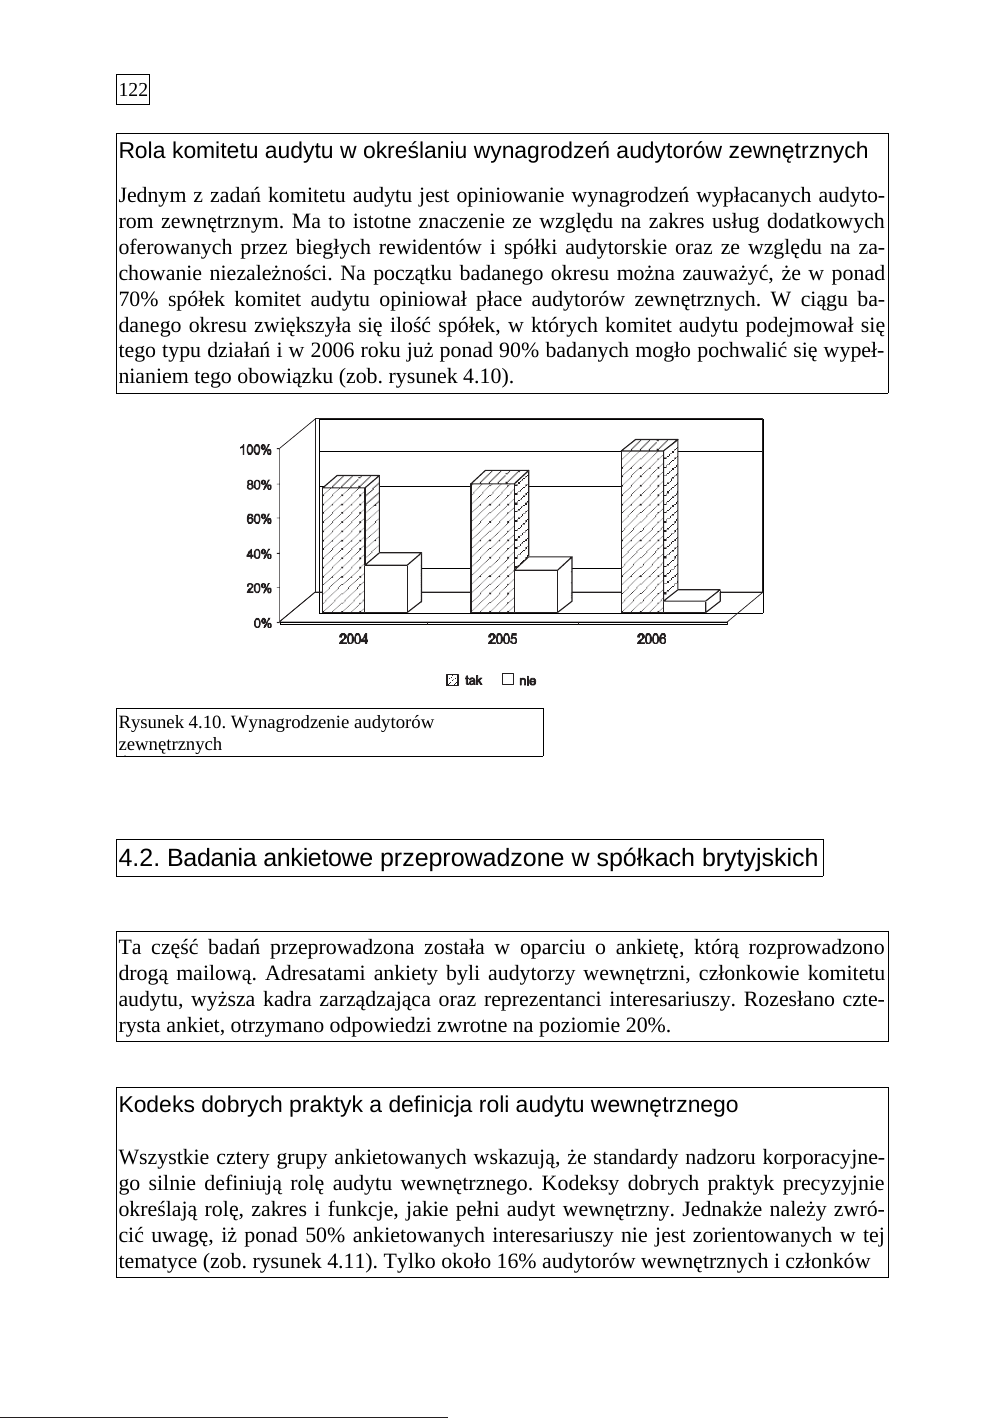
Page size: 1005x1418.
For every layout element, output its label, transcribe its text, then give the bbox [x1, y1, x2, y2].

text Wszystkie cztery grupy ankietowanych wskazują, że standardy nadzoru korporacyjne- go silnie definiują rolę audytu wewnętrznego. Kodeksy dobrych praktyk precyzyjnie określają rolę, zakres i funkcje, jakie pełni audyt wewnętrzny. Jednakże należy zwró- cić uwagę, iż ponad 50% ankietowanych interesariuszy nie jest zorientowanych w tej tematyce (zob. rysunek 4.11). Tylko około 16% audytorów wewnętrznych i członków [118, 1144, 886, 1273]
picture [558, 559, 572, 610]
text Jednym z zadań komitetu audytu jest opiniowanie wynagrodzeń wypłacanych audyto- rom zewnętrznym. Ma to istotne znaczenie ze względu na zakres usług dodatkowych oferowanych przez biegłych rewidentów i spółki audytorskie oraz ze względu na za- chowanie niezależności. Na początku badanego okresu można zauważyć, że w ponad 70% spółek komitet audytu opiniował płace audytorów zewnętrznych. W ciągu ba- danego okresu zwiększyła się ilość spółek, w których komitet audytu podejmował się tego typu działań i w 2006 roku już ponad 90% badanych mogło pochwalić się wypeł- nianiem tego obowiązku (zob. rysunek 4.10). [118, 182, 886, 389]
text Rysunek 4.10. Wynagrodzenie audytorów zewnętrznych [118, 711, 543, 754]
text 122 [118, 78, 149, 101]
picture [322, 475, 335, 486]
picture [503, 674, 513, 684]
picture [339, 633, 368, 644]
picture [448, 675, 457, 685]
picture [664, 602, 705, 612]
picture [326, 477, 375, 487]
picture [560, 603, 572, 613]
picture [365, 566, 407, 612]
picture [637, 633, 666, 644]
picture [515, 571, 557, 612]
text Kodeks dobrych praktyk a definicja roli audytu wewnętrznego [118, 1091, 888, 1117]
text Rola komitetu audytu w określaniu wynagrodzeń audytorów zewnętrznych [118, 137, 888, 163]
picture [668, 591, 716, 600]
picture [409, 603, 422, 613]
picture [621, 439, 634, 449]
text Ta część badań przeprowadzona została w oparciu o ankietę, którą rozprowadzono drogą mailową. Adresatami ankiety byli audytorzy wewnętrzni, członkowie komitetu audytu, wyższa kadra zarządzająca oraz reprezentanci interesariuszy. Rozesłano czte- rysta ankiet, otrzymano odpowiedzi zwrotne na poziomie 20%. [118, 934, 886, 1037]
picture [323, 477, 380, 612]
picture [707, 591, 721, 610]
picture [240, 444, 280, 628]
picture [488, 633, 517, 644]
picture [369, 554, 418, 564]
picture [622, 441, 678, 612]
picture [518, 558, 568, 569]
picture [472, 472, 529, 612]
picture [625, 441, 673, 450]
picture [470, 470, 483, 483]
picture [408, 555, 422, 610]
text 4.2. Badania ankietowe przeprowadzone w spółkach brytyjskich [118, 843, 822, 872]
picture [474, 471, 526, 483]
picture [708, 603, 721, 613]
